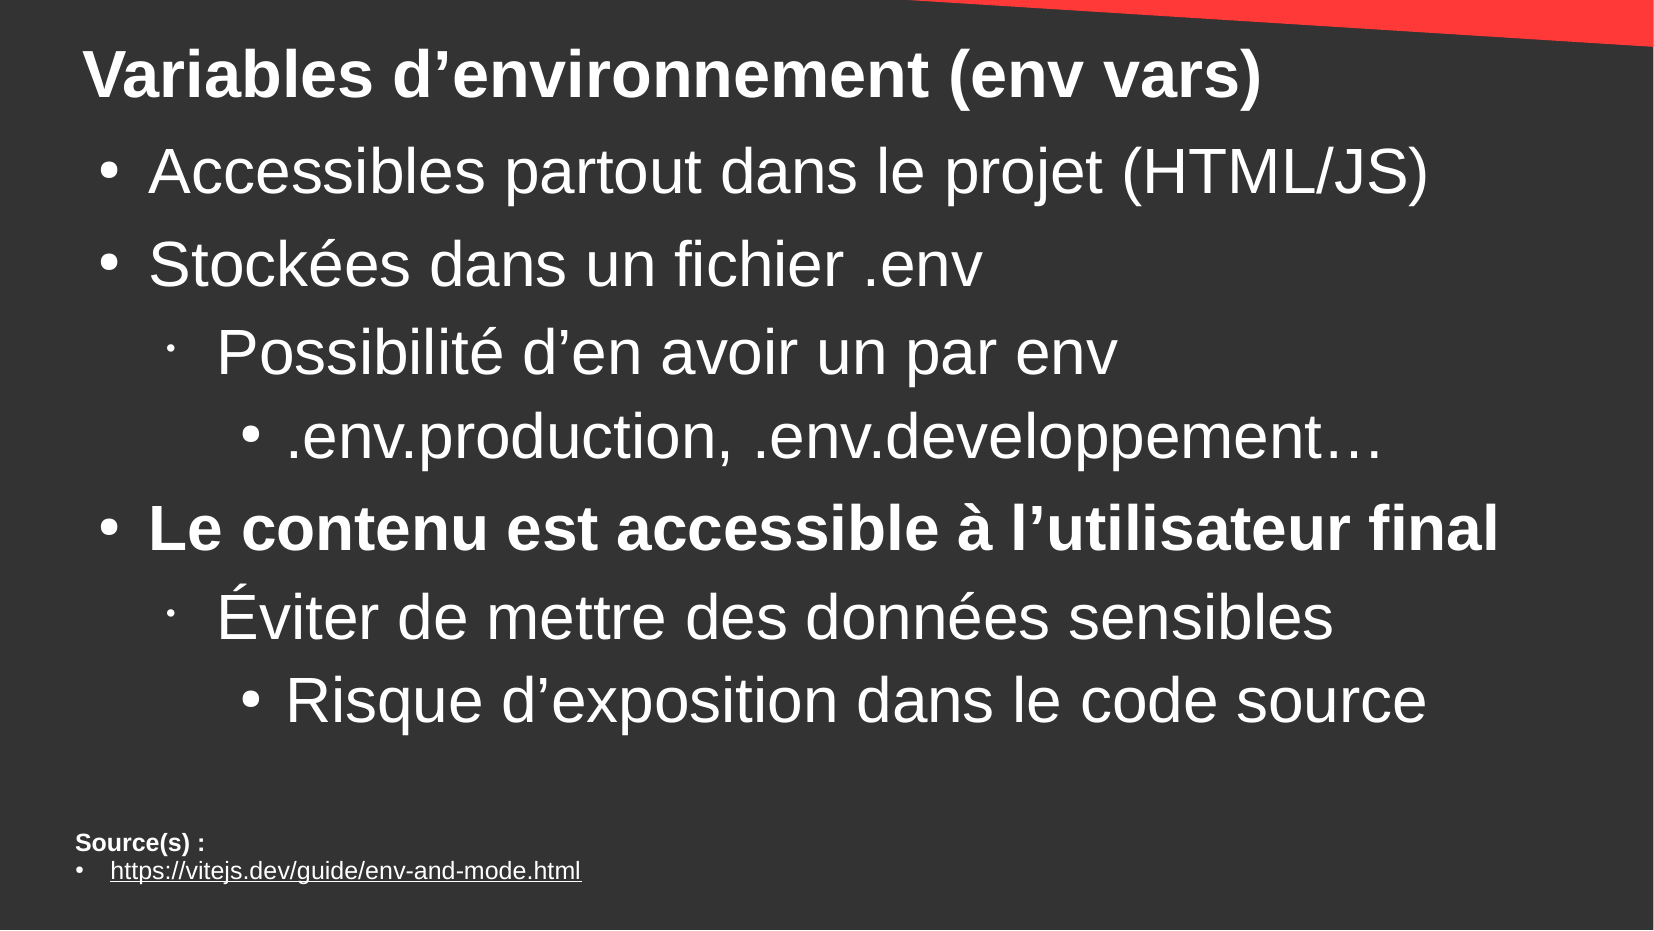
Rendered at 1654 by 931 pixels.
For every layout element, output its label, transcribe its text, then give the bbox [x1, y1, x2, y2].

text_box [907, 0, 1654, 47]
text_box Source(s) : https://vitejs.dev/guide/env-and-mode.html [60, 821, 1546, 931]
title Variables d’environnement (env vars) [82, 37, 1571, 114]
list Accessibles partout dans le projet (HTML/JS) Stockées dans un fichier .env Possibilité d’en avoir un par env .env.production, .env.developpement… Le contenu est accessible à l’utilisateur final Éviter de mettre des données sensibles Risque d’exposition dans le code source [80, 135, 1620, 739]
